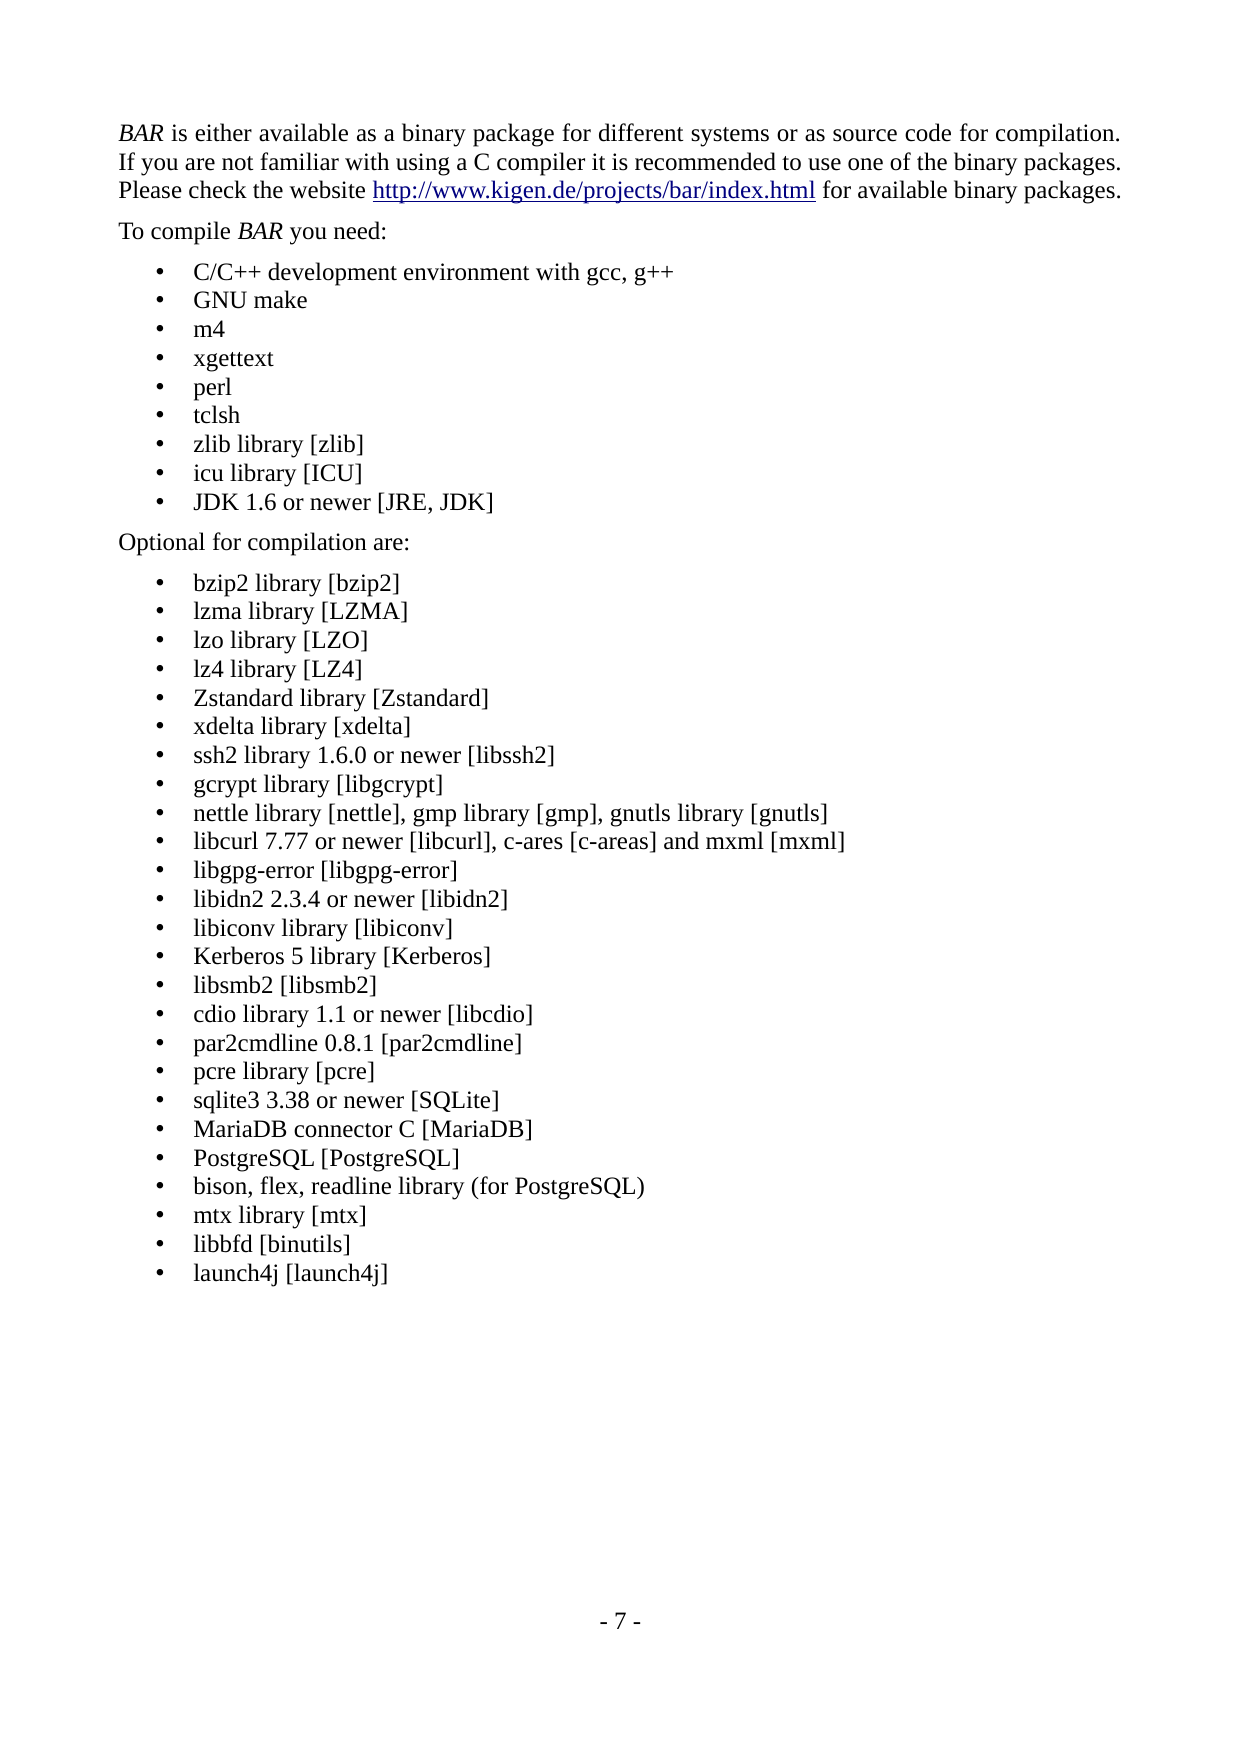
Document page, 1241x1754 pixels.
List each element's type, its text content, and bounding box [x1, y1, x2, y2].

list nettle library [nettle], gmp library [gmp], gnutls library [gnutls] [156, 798, 1122, 826]
list xgettext [156, 343, 1122, 372]
list PostgreSQL [PostgreSQL] [156, 1143, 1122, 1171]
list libsmb2 [libsmb2] [156, 970, 1122, 999]
list libidn2 2.3.4 or newer [libidn2] [156, 884, 1122, 913]
list tclsh [156, 400, 1122, 429]
list lzo library [LZO] [156, 625, 1122, 654]
list Kerberos 5 library [Kerberos] [156, 941, 1122, 970]
list bison, flex, readline library (for PostgreSQL) [156, 1171, 1122, 1200]
list ssh2 library 1.6.0 or newer [libssh2] [156, 740, 1122, 769]
list libbfd [binutils] [156, 1229, 1122, 1258]
list JDK 1.6 or newer [JRE, JDK] [156, 487, 1122, 515]
list lzma library [LZMA] [156, 596, 1122, 625]
list sqlite3 3.38 or newer [SQLite] [156, 1085, 1122, 1114]
list MariaDB connector C [MariaDB] [156, 1114, 1122, 1143]
list libiconv library [libiconv] [156, 913, 1122, 941]
list xdelta library [xdelta] [156, 711, 1122, 740]
list zlib library [zlib] [156, 429, 1122, 458]
text BAR is either available as a binary package for different systems or as source code for compilation. If you are not familiar with using a C compiler it is recommended to use one of the binary packages. Please check the website http://www.kigen.de/projects/bar/index.html for available binary packages. [118, 118, 1122, 204]
list libgpg-error [libgpg-error] [156, 855, 1122, 884]
list Zstandard library [Zstandard] [156, 683, 1122, 711]
list pcre library [pcre] [156, 1056, 1122, 1085]
list gcrypt library [libgcrypt] [156, 769, 1122, 798]
text To compile BAR you need: [118, 216, 1122, 245]
list perl [156, 372, 1122, 400]
list C/C++ development environment with gcc, g++ [156, 257, 1122, 285]
list mtx library [mtx] [156, 1200, 1122, 1229]
list cdio library 1.1 or newer [libcdio] [156, 999, 1122, 1028]
list GNU make [156, 285, 1122, 314]
list libcurl 7.77 or newer [libcurl], c-ares [c-areas] and mxml [mxml] [156, 826, 1122, 855]
list launch4j [launch4j] [156, 1258, 1122, 1286]
list m4 [156, 314, 1122, 343]
list par2cmdline 0.8.1 [par2cmdline] [156, 1028, 1122, 1056]
list lz4 library [LZ4] [156, 654, 1122, 683]
list icu library [ICU] [156, 458, 1122, 487]
list bzip2 library [bzip2] [156, 568, 1122, 596]
text Optional for compilation are: [118, 527, 1122, 556]
